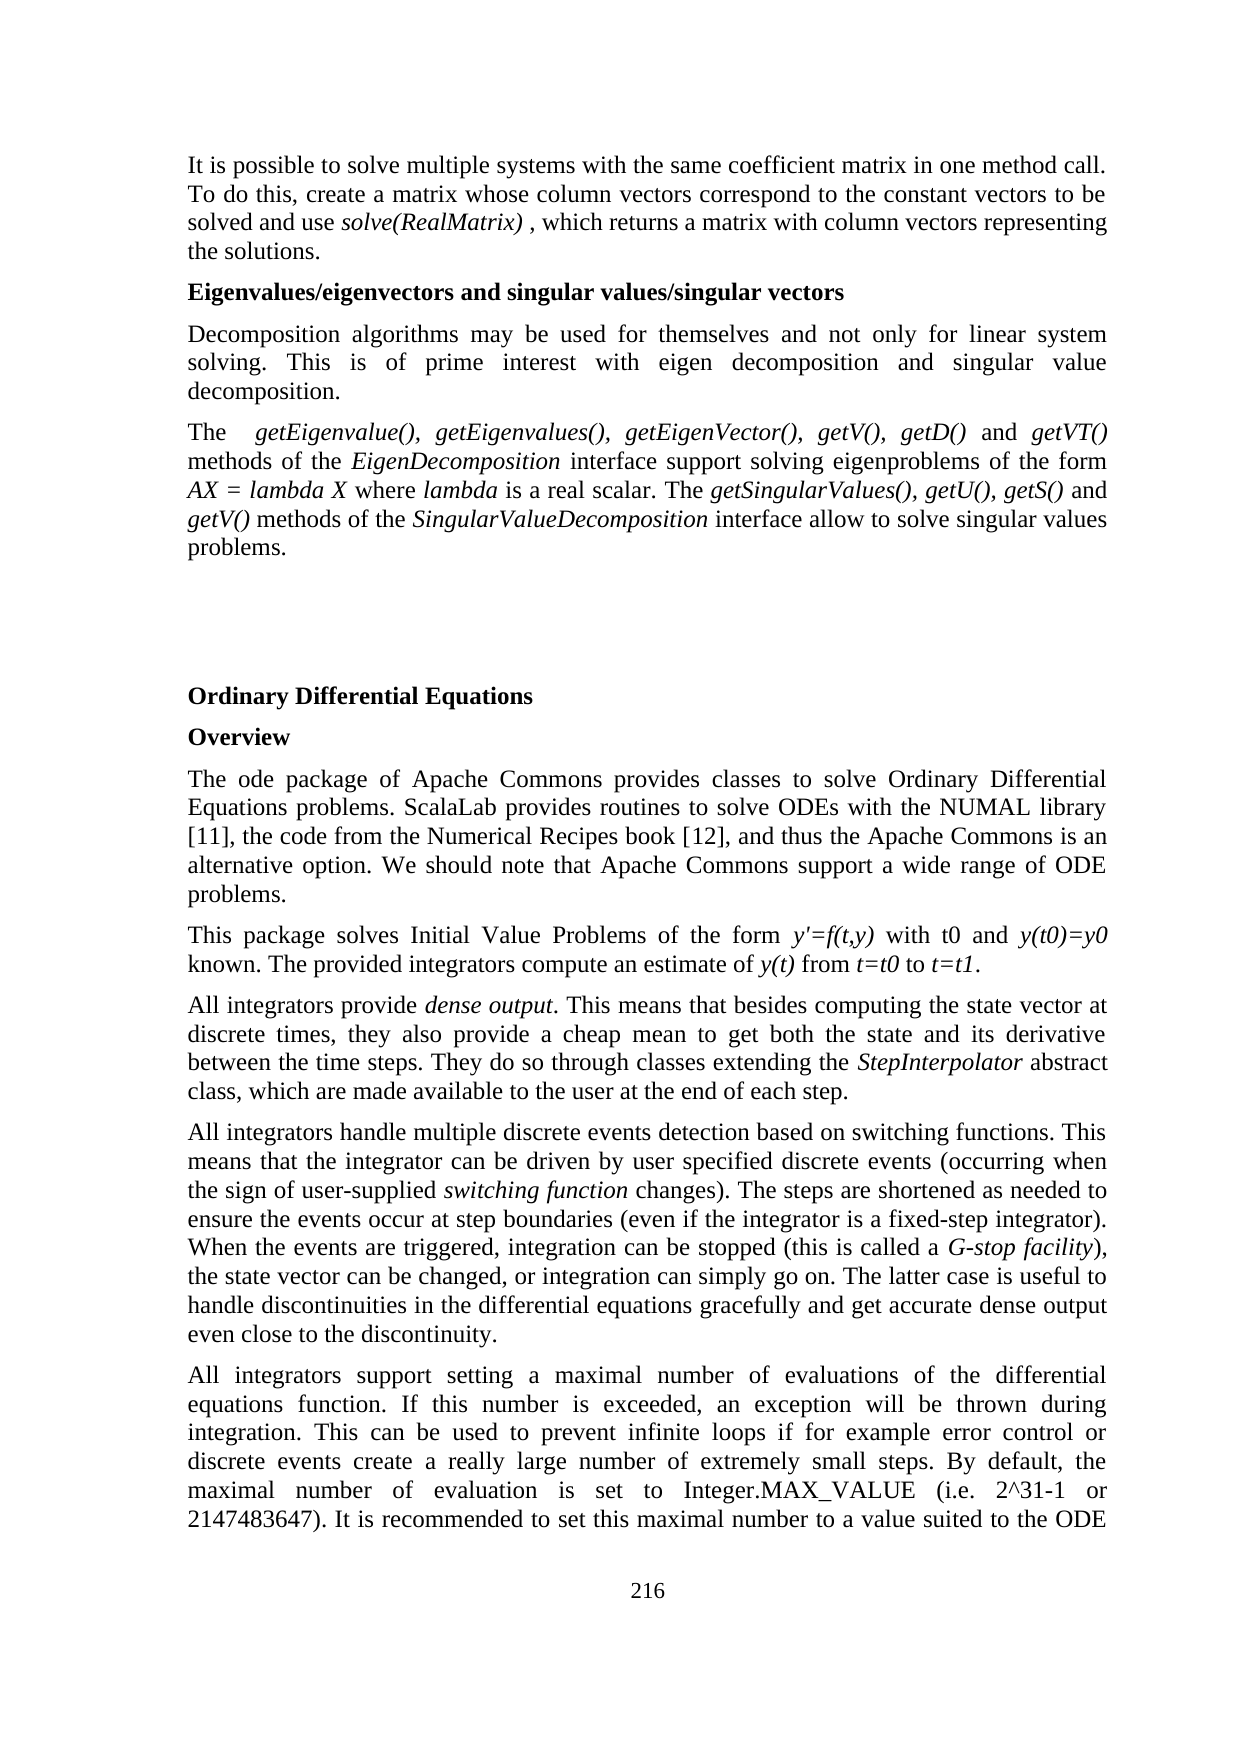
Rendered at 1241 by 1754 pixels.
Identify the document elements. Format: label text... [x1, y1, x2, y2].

text Eigenvalues/eigenvectors and singular values/singular vectors [187, 277, 1108, 306]
subtitle Ordinary Differential Equations [187, 681, 1108, 710]
text Overview [187, 722, 1108, 751]
text All integrators handle multiple discrete events detection based on switching functions. This means that the integrator can be driven by user specified discrete events (occurring when the sign of user-supplied switching function changes). The steps are shortened as needed to ensure the events occur at step boundaries (even if the integrator is a fixed-step integrator). When the events are triggered, integration can be stopped (this is called a G-stop facility), the state vector can be changed, or integration can simply go on. The latter case is useful to handle discontinuities in the differential equations gracefully and get accurate dense output even close to the discontinuity. [187, 1117, 1108, 1347]
text It is possible to solve multiple systems with the same coefficient matrix in one method call. To do this, create a matrix whose column vectors correspond to the constant vectors to be solved and use solve(RealMatrix) , which returns a matrix with column vectors representing the solutions. [187, 150, 1108, 265]
text All integrators support setting a maximal number of evaluations of the differential equations function. If this number is exceeded, an exception will be thrown during integration. This can be used to prevent infinite loops if for example error control or discrete events create a really large number of extremely small steps. By default, the maximal number of evaluation is set to Integer.MAX_VALUE (i.e. 2^31-1 or 2147483647). It is recommended to set this maximal number to a value suited to the ODE [187, 1360, 1108, 1532]
text Decomposition algorithms may be used for themselves and not only for linear system solving. This is of prime interest with eigen decomposition and singular value decomposition. [187, 319, 1108, 405]
text All integrators provide dense output. This means that besides computing the state vector at discrete times, they also provide a cheap mean to get both the state and its derivative between the time steps. They do so through classes extending the StepInterpolator abstract class, which are made available to the user at the end of each step. [187, 990, 1108, 1105]
text The ode package of Apache Commons provides classes to solve Ordinary Differential Equations problems. ScalaLab provides routines to solve ODEs with the NUMAL library [11], the code from the Numerical Recipes book [12], and thus the Apache Commons is an alternative option. We should note that Apache Commons support a wide range of ODE problems. [187, 764, 1108, 907]
text The getEigenvalue(), getEigenvalues(), getEigenVector(), getV(), getD() and getVT() methods of the EigenDecomposition interface support solving eigenproblems of the form AX = lambda X where lambda is a real scalar. The getSingularValues(), getU(), getS() and getV() methods of the SingularValueDecomposition interface allow to solve singular values problems. [187, 417, 1108, 561]
text This package solves Initial Value Problems of the form y'=f(t,y) with t0 and y(t0)=y0 known. The provided integrators compute an estimate of y(t) from t=t0 to t=t1. [187, 920, 1108, 977]
